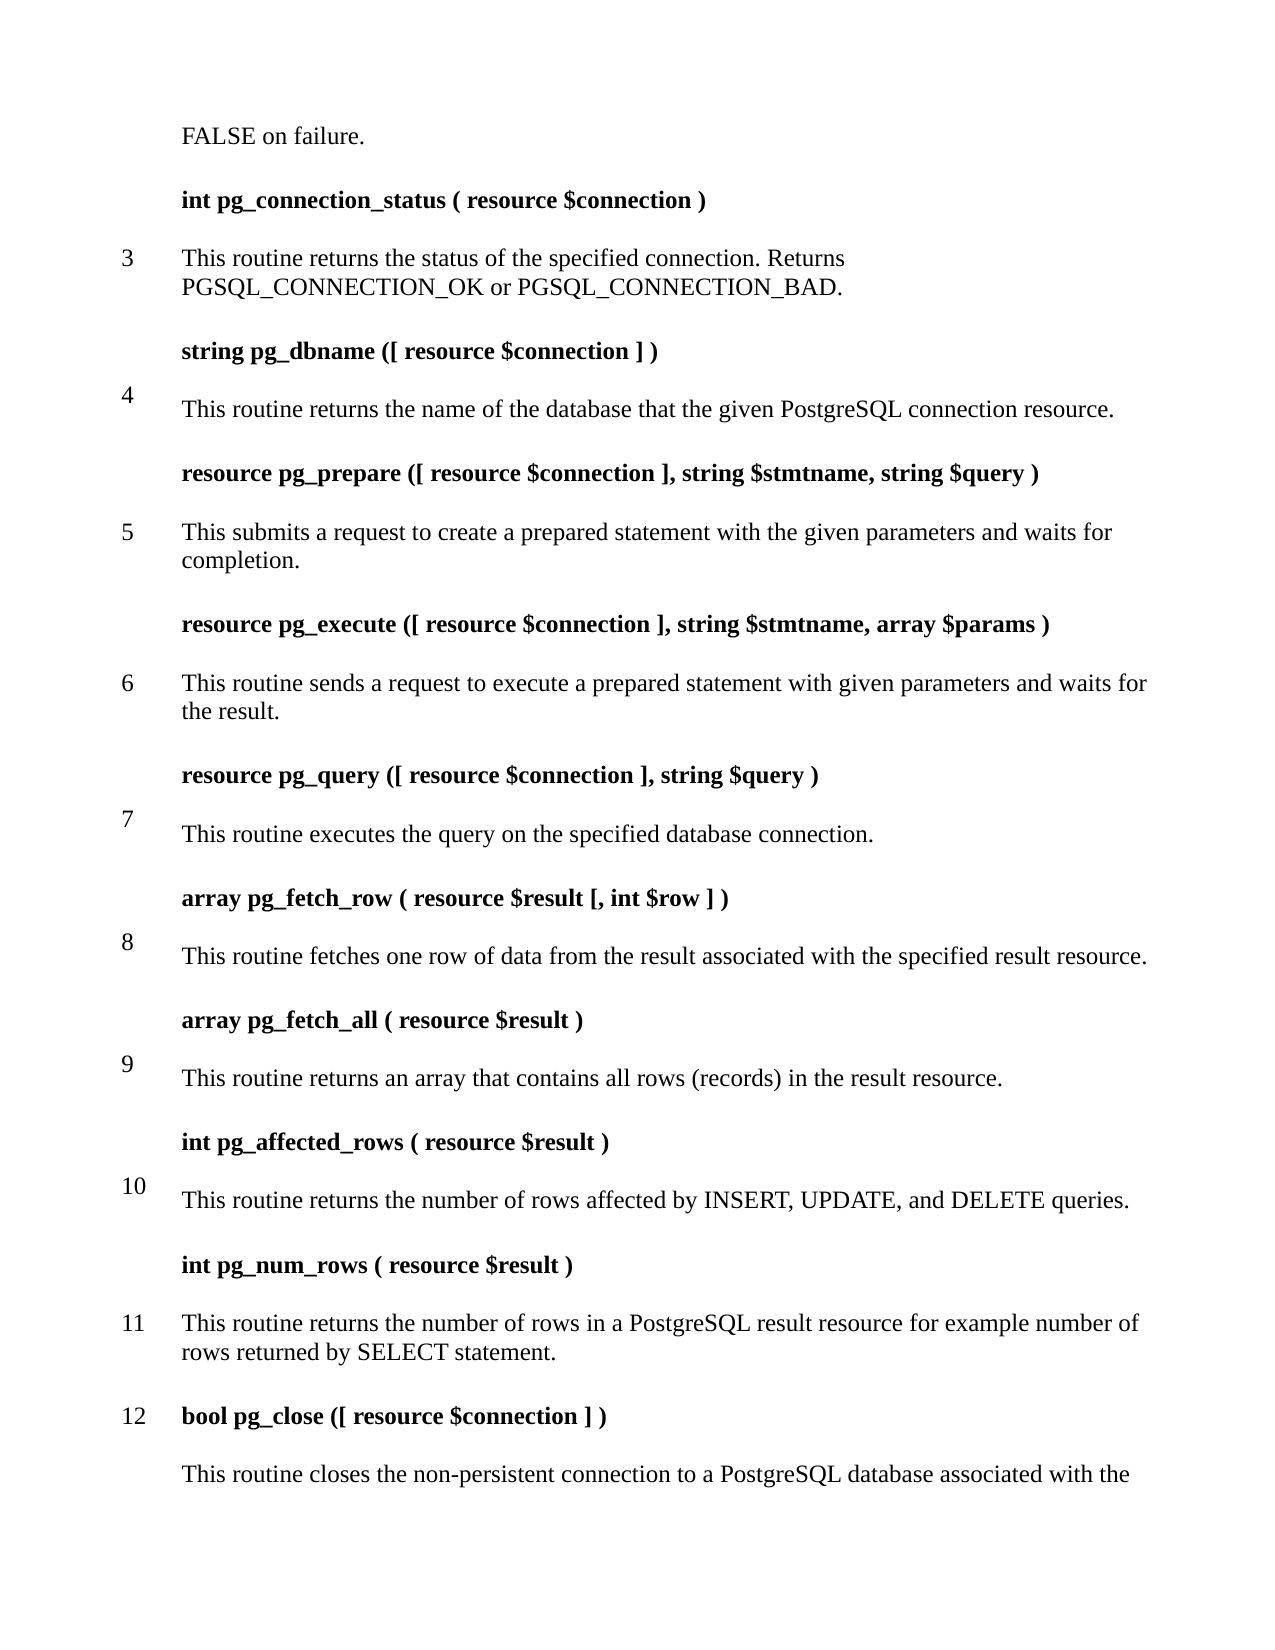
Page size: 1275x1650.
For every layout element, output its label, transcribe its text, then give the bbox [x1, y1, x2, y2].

table_cell 11 [118, 1247, 178, 1398]
table_cell array pg_fetch_all ( resource $result ) This routine returns an array that contains all rows (records) in the result resource. [179, 1002, 1157, 1124]
table_cell 10 [118, 1125, 178, 1247]
table_cell 5 [118, 456, 178, 607]
table_cell int pg_affected_rows ( resource $result ) This routine returns the number of rows affected by INSERT, UPDATE, and DELETE queries. [179, 1125, 1157, 1247]
table_cell 3 [118, 182, 178, 333]
table_cell array pg_fetch_row ( resource $result [, int $row ] ) This routine fetches one row of data from the result associated with the specified result resource. [179, 880, 1157, 1002]
table_cell FALSE on failure. [179, 118, 1157, 182]
table_cell resource pg_prepare ([ resource $connection ], string $stmtname, string $query ) This submits a request to create a prepared statement with the given parameters and waits for completion. [179, 456, 1157, 607]
table_cell resource pg_query ([ resource $connection ], string $query ) This routine executes the query on the specified database connection. [179, 758, 1157, 880]
table_cell int pg_connection_status ( resource $connection ) This routine returns the status of the specified connection. Returns PGSQL_CONNECTION_OK or PGSQL_CONNECTION_BAD. [179, 182, 1157, 333]
table_cell 9 [118, 1002, 178, 1124]
table_cell int pg_num_rows ( resource $result ) This routine returns the number of rows in a PostgreSQL result resource for example number of rows returned by SELECT statement. [179, 1247, 1157, 1398]
table_cell 8 [118, 880, 178, 1002]
table_cell 12 [118, 1398, 178, 1491]
table_cell 6 [118, 607, 178, 758]
table_cell string pg_dbname ([ resource $connection ] ) This routine returns the name of the database that the given PostgreSQL connection resource. [179, 333, 1157, 456]
table_cell 4 [118, 333, 178, 456]
table_cell bool pg_close ([ resource $connection ] ) This routine closes the non-persistent connection to a PostgreSQL database associated with the [179, 1398, 1157, 1491]
table_cell [118, 118, 178, 182]
table_cell 7 [118, 758, 178, 880]
table_cell resource pg_execute ([ resource $connection ], string $stmtname, array $params ) This routine sends a request to execute a prepared statement with given parameters and waits for the result. [179, 607, 1157, 758]
